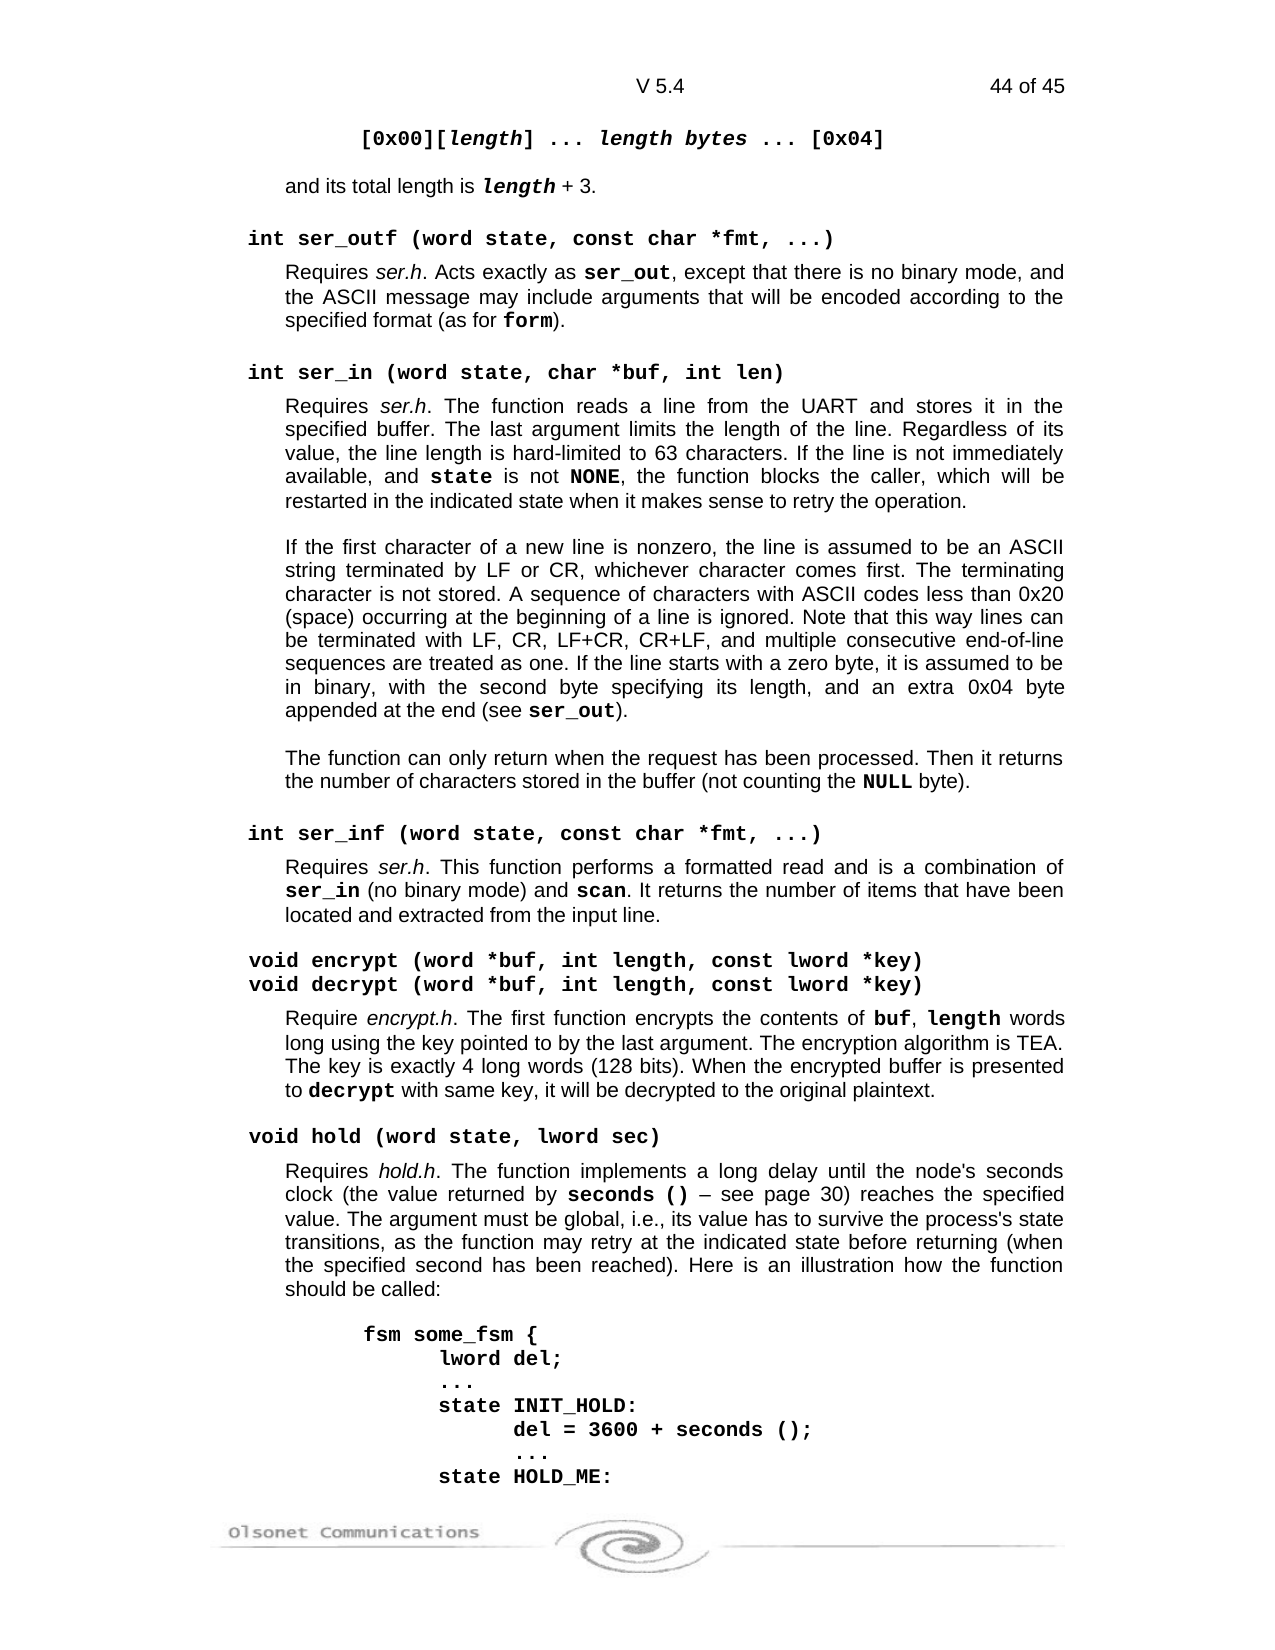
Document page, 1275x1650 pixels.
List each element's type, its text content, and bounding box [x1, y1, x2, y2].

text ... [363, 1442, 1065, 1466]
text [0x00][length] ... length bytes ... [0x04] [285, 128, 1065, 151]
text Requires ser.h. The function reads a line from the UART and stores it in the specified buffer. The last argument limits the length of the line. Regardless of its value, the line length is hard-limited to 63 characters. If the line is not immediately available, and state is not NONE, the function blocks the caller, which will be restarted in the indicated state when it makes sense to retry the operation. [285, 394, 1065, 513]
text state HOLD_ME: [363, 1466, 1065, 1489]
text int ser_in (word state, char *buf, int len) [247, 362, 1065, 386]
picture [210, 1504, 1065, 1596]
text Require encrypt.h. The first function encrypts the contents of buf, length words long using the key pointed to by the last argument. The encryption algorithm is TEA. The key is exactly 4 long words (128 bits). When the encrypted buffer is presented to decrypt with same key, it will be decrypted to the original plaintext. [285, 1007, 1065, 1103]
text Requires hold.h. The function implements a long delay until the node's seconds clock (the value returned by seconds () – see page 30) reaches the specified value. The argument must be global, i.e., its value has to survive the process's state transitions, as the function may retry at the indicated state before returning (when the specified second has been reached). Here is an illustration how the function should be called: [285, 1159, 1065, 1300]
text fsm some_fsm { [363, 1324, 1065, 1348]
text The function can only return when the request has been processed. Then it returns the number of characters stored in the buffer (not counting the NULL byte). [285, 747, 1065, 795]
text del = 3600 + seconds (); [363, 1419, 1065, 1442]
text ... [363, 1371, 1065, 1395]
text Requires ser.h. Acts exactly as ser_out, except that there is no binary mode, and the ASCII message may include arguments that will be encoded according to the specified format (as for form). [285, 261, 1065, 334]
text int ser_inf (word state, const char *fmt, ...) [247, 823, 1065, 847]
text void hold (word state, lword sec) [248, 1127, 1065, 1150]
text int ser_outf (word state, const char *fmt, ...) [247, 228, 1065, 252]
text state INIT_HOLD: [363, 1395, 1065, 1419]
text Requires ser.h. This function performs a formatted read and is a combination of ser_in (no binary mode) and scan. It returns the number of items that have been located and extracted from the input line. [285, 856, 1065, 927]
text lword del; [363, 1348, 1065, 1371]
text void decrypt (word *buf, int length, const lword *key) [248, 974, 1065, 998]
text void encrypt (word *buf, int length, const lword *key) [248, 950, 1065, 974]
text If the first character of a new line is nonzero, the line is assumed to be an ASCII string terminated by LF or CR, whichever character comes first. The terminating character is not stored. A sequence of characters with ASCII codes less than 0x20 (space) occurring at the beginning of a line is ignored. Note that this way lines can be terminated with LF, CR, LF+CR, CR+LF, and multiple consecutive end-of-line sequences are treated as one. If the line starts with a zero byte, it is assumed to be in binary, with the second byte specifying its length, and an extra 0x04 byte appended at the end (see ser_out). [285, 536, 1065, 723]
text and its total length is length + 3. [210, 175, 1065, 200]
